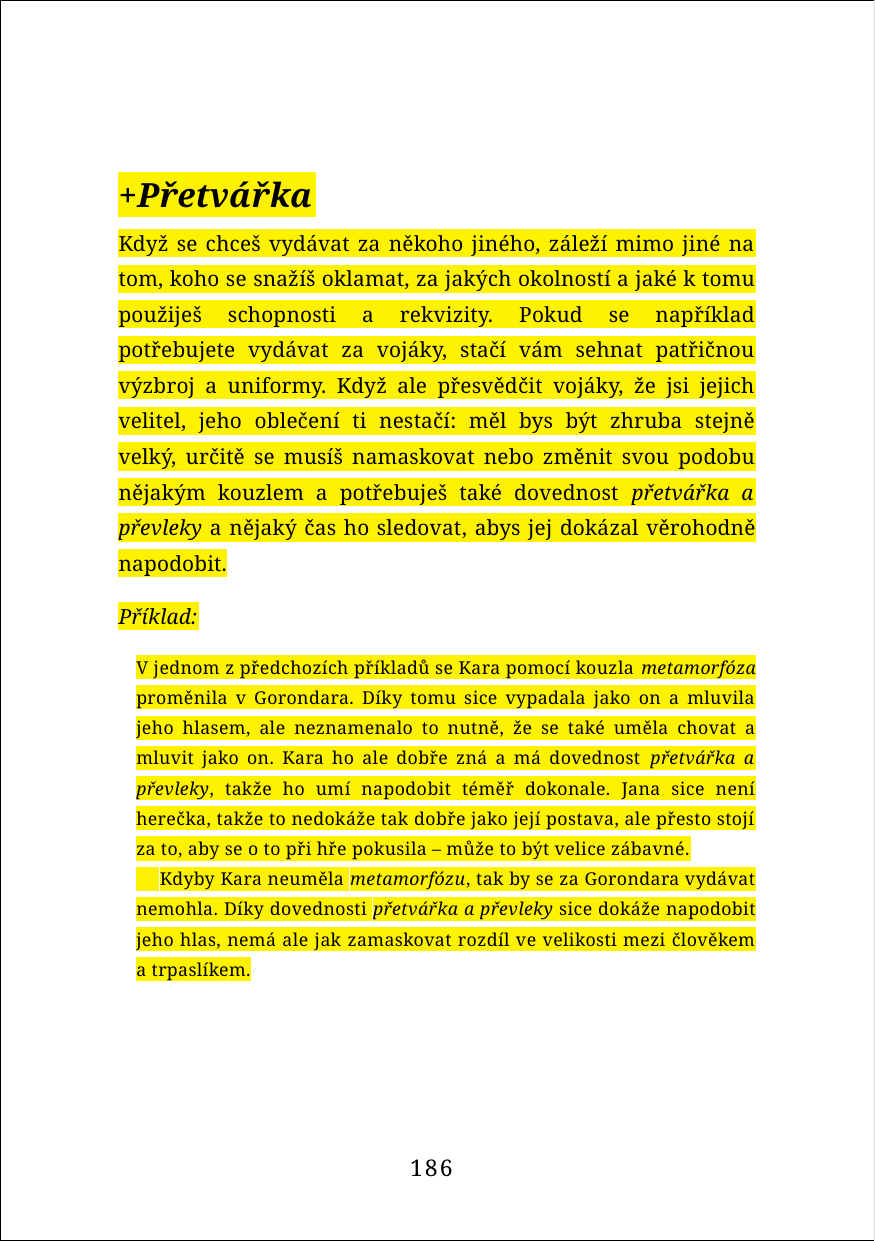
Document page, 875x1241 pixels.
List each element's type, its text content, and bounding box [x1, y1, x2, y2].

subtitle +Přetvářka [118, 172, 756, 217]
text V jednom z předchozích příkladů se Kara pomocí kouzla metamorfóza proměnila v Gorondara. Díky tomu sice vypadala jako on a mluvila jeho hlasem, ale neznamenalo to nutně, že se také uměla chovat a mluvit jako on. Kara ho ale dobře zná a má dovednost přetvářka a převleky, takže ho umí napodobit téměř dokonale. Jana sice není herečka, takže to nedokáže tak dobře jako její postava, ale přesto stojí za to, aby se o to při hře pokusila – může to být velice zábavné. Kdyby Kara neuměla metamorfózu, tak by se za Gorondara vydávat nemohla. Díky dovednosti přetvářka a převleky sice dokáže napodobit jeho hlas, nemá ale jak zamaskovat rozdíl ve velikosti mezi člověkem a trpaslíkem. [136, 655, 756, 981]
text Když se chceš vydávat za někoho jiného, záleží mimo jiné na tom, koho se snažíš oklamat, za jakých okolností a jaké k tomu použiješ schopnosti a rekvizity. Pokud se například potřebujete vydávat za vojáky, stačí vám sehnat patřičnou výzbroj a uniformy. Když ale přesvědčit vojáky, že jsi jejich velitel, jeho oblečení ti nestačí: měl bys být zhruba stejně velký, určitě se musíš namaskovat nebo změnit svou podobu nějakým kouzlem a potřebuješ také dovednost přetvářka a převleky a nějaký čas ho sledovat, abys jej dokázal věrohodně napodobit. [118, 229, 756, 577]
text Příklad: [118, 602, 756, 630]
